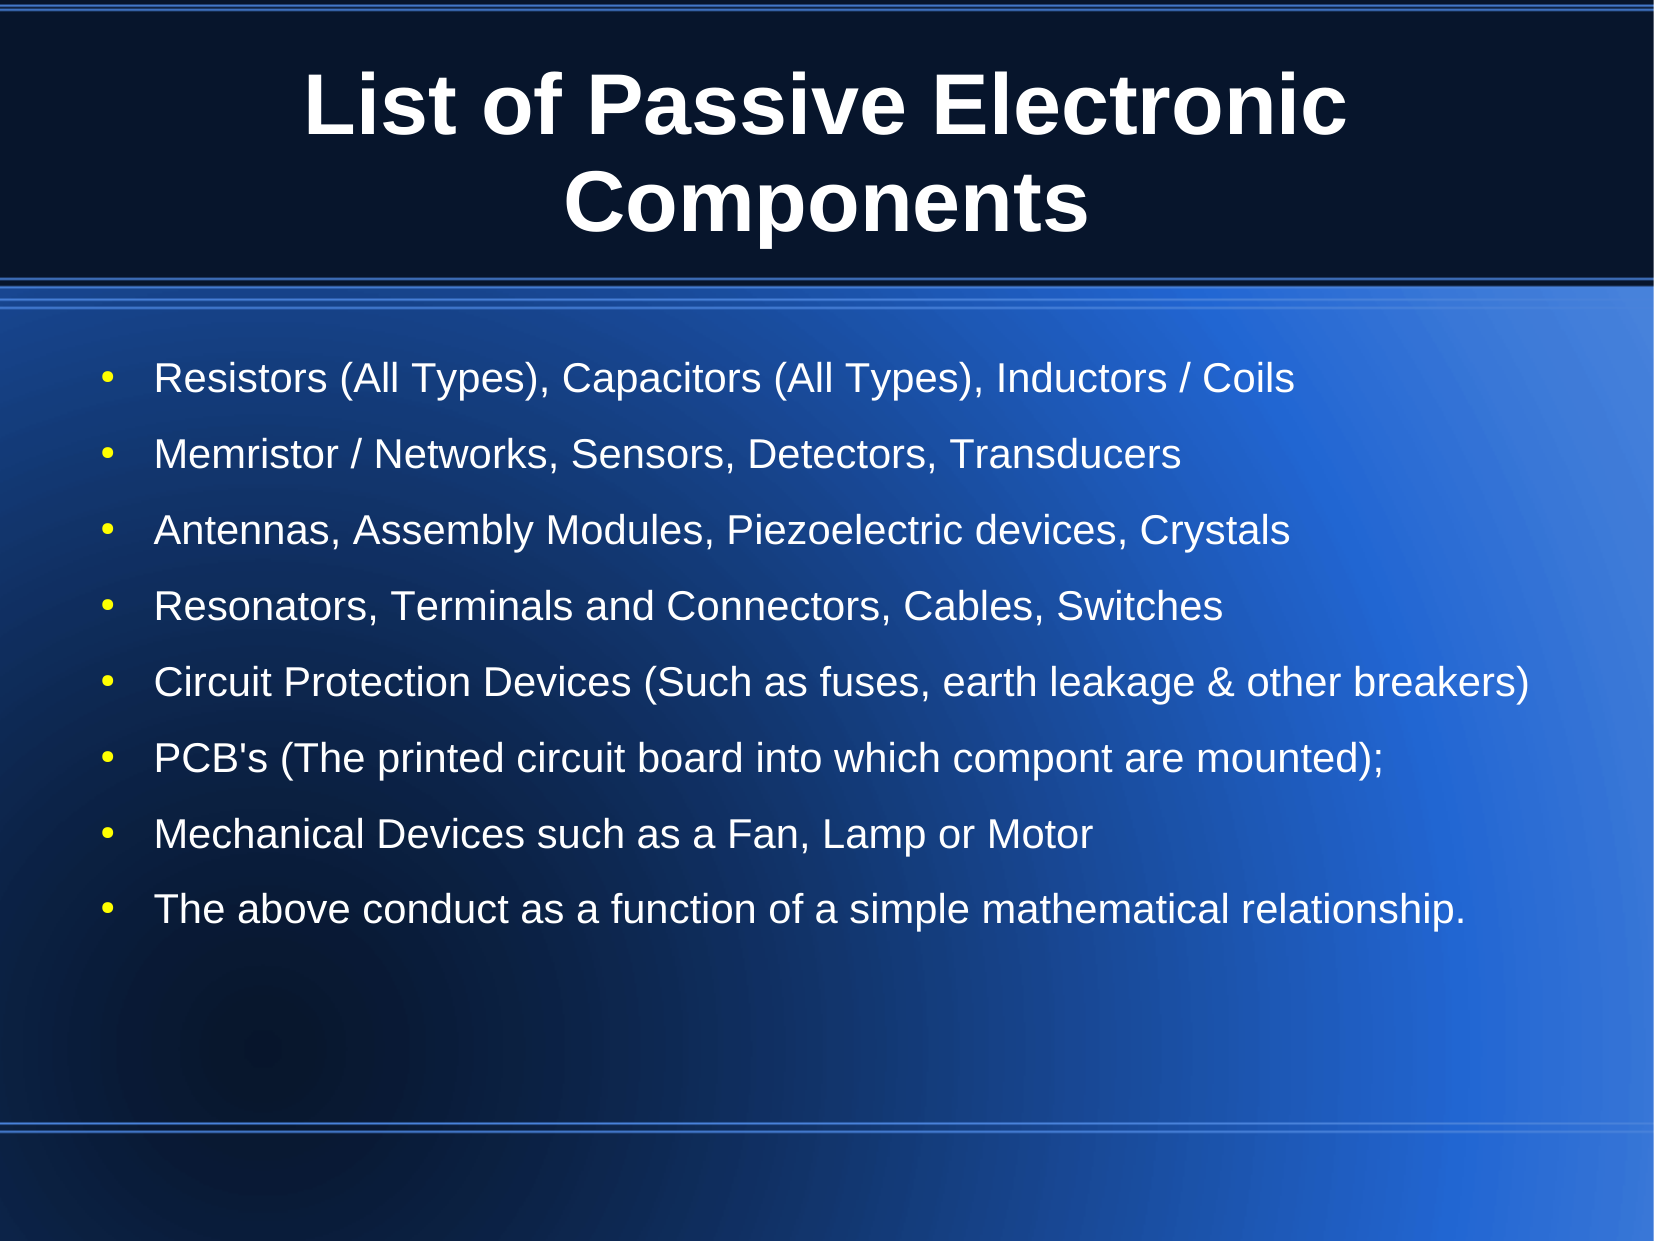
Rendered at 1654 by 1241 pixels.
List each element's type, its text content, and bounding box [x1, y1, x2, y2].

picture [0, 0, 1654, 1241]
list Resistors (All Types), Capacitors (All Types), Inductors / Coils Memristor / Networks, Sensors, Detectors, Transducers Antennas, Assembly Modules, Piezoelectric devices, Crystals Resonators, Terminals and Connectors, Cables, Switches Circuit Protection Devices (Such as fuses, earth leakage & other breakers) PCB's (The printed circuit board into which compont are mounted); Mechanical Devices such as a Fan, Lamp or Motor The above conduct as a function of a simple mathematical relationship. [82, 355, 1571, 1058]
title List of Passive Electronic Components [82, 49, 1571, 257]
